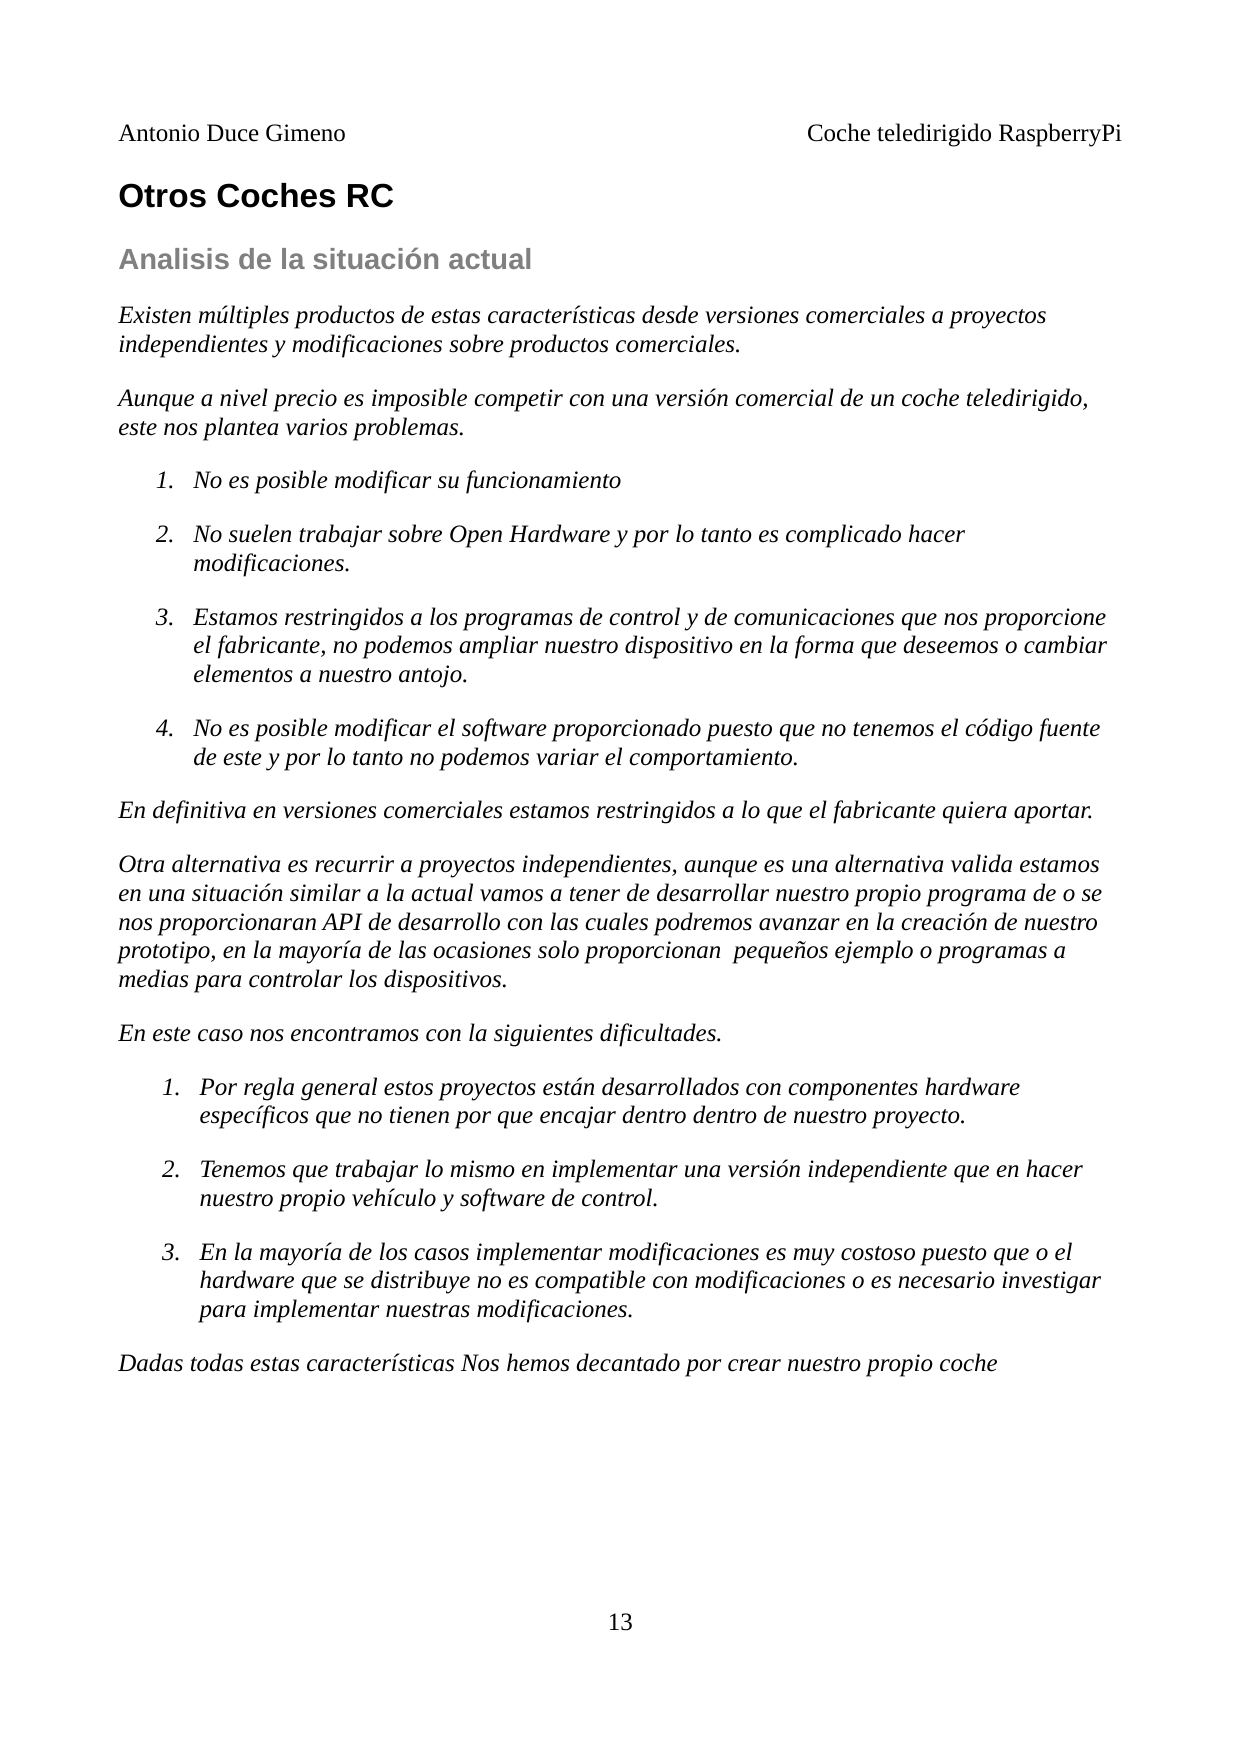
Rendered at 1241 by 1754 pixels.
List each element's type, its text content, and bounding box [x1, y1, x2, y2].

list Por regla general estos proyectos están desarrollados con componentes hardware específicos que no tienen por que encajar dentro dentro de nuestro proyecto. [162, 1072, 1122, 1129]
text Existen múltiples productos de estas características desde versiones comerciales a proyectos independientes y modificaciones sobre productos comerciales. [118, 300, 1122, 358]
list Tenemos que trabajar lo mismo en implementar una versión independiente que en hacer nuestro propio vehículo y software de control. [162, 1154, 1122, 1212]
subtitle Otros Coches RC [118, 176, 1122, 215]
list No es posible modificar el software proporcionado puesto que no tenemos el código fuente de este y por lo tanto no podemos variar el comportamiento. [156, 713, 1122, 770]
text Aunque a nivel precio es imposible competir con una versión comercial de un coche teledirigido, este nos plantea varios problemas. [118, 383, 1122, 440]
list En la mayoría de los casos implementar modificaciones es muy costoso puesto que o el hardware que se distribuye no es compatible con modificaciones o es necesario investigar para implementar nuestras modificaciones. [162, 1237, 1122, 1323]
list No es posible modificar su funcionamiento [156, 465, 1122, 494]
text Dadas todas estas características Nos hemos decantado por crear nuestro propio coche [118, 1348, 1122, 1377]
list Estamos restringidos a los programas de control y de comunicaciones que nos proporcione el fabricante, no podemos ampliar nuestro dispositivo en la forma que deseemos o cambiar elementos a nuestro antojo. [156, 602, 1122, 688]
list No suelen trabajar sobre Open Hardware y por lo tanto es complicado hacer modificaciones. [156, 519, 1122, 577]
subtitle Analisis de la situación actual [118, 242, 1122, 275]
text En este caso nos encontramos con la siguientes dificultades. [118, 1018, 1122, 1047]
text En definitiva en versiones comerciales estamos restringidos a lo que el fabricante quiera aportar. [118, 795, 1122, 824]
text Otra alternativa es recurrir a proyectos independientes, aunque es una alternativa valida estamos en una situación similar a la actual vamos a tener de desarrollar nuestro propio programa de o se nos proporcionaran API de desarrollo con las cuales podremos avanzar en la creación de nuestro prototipo, en la mayoría de las ocasiones solo proporcionan pequeños ejemplo o programas a medias para controlar los dispositivos. [118, 849, 1122, 993]
